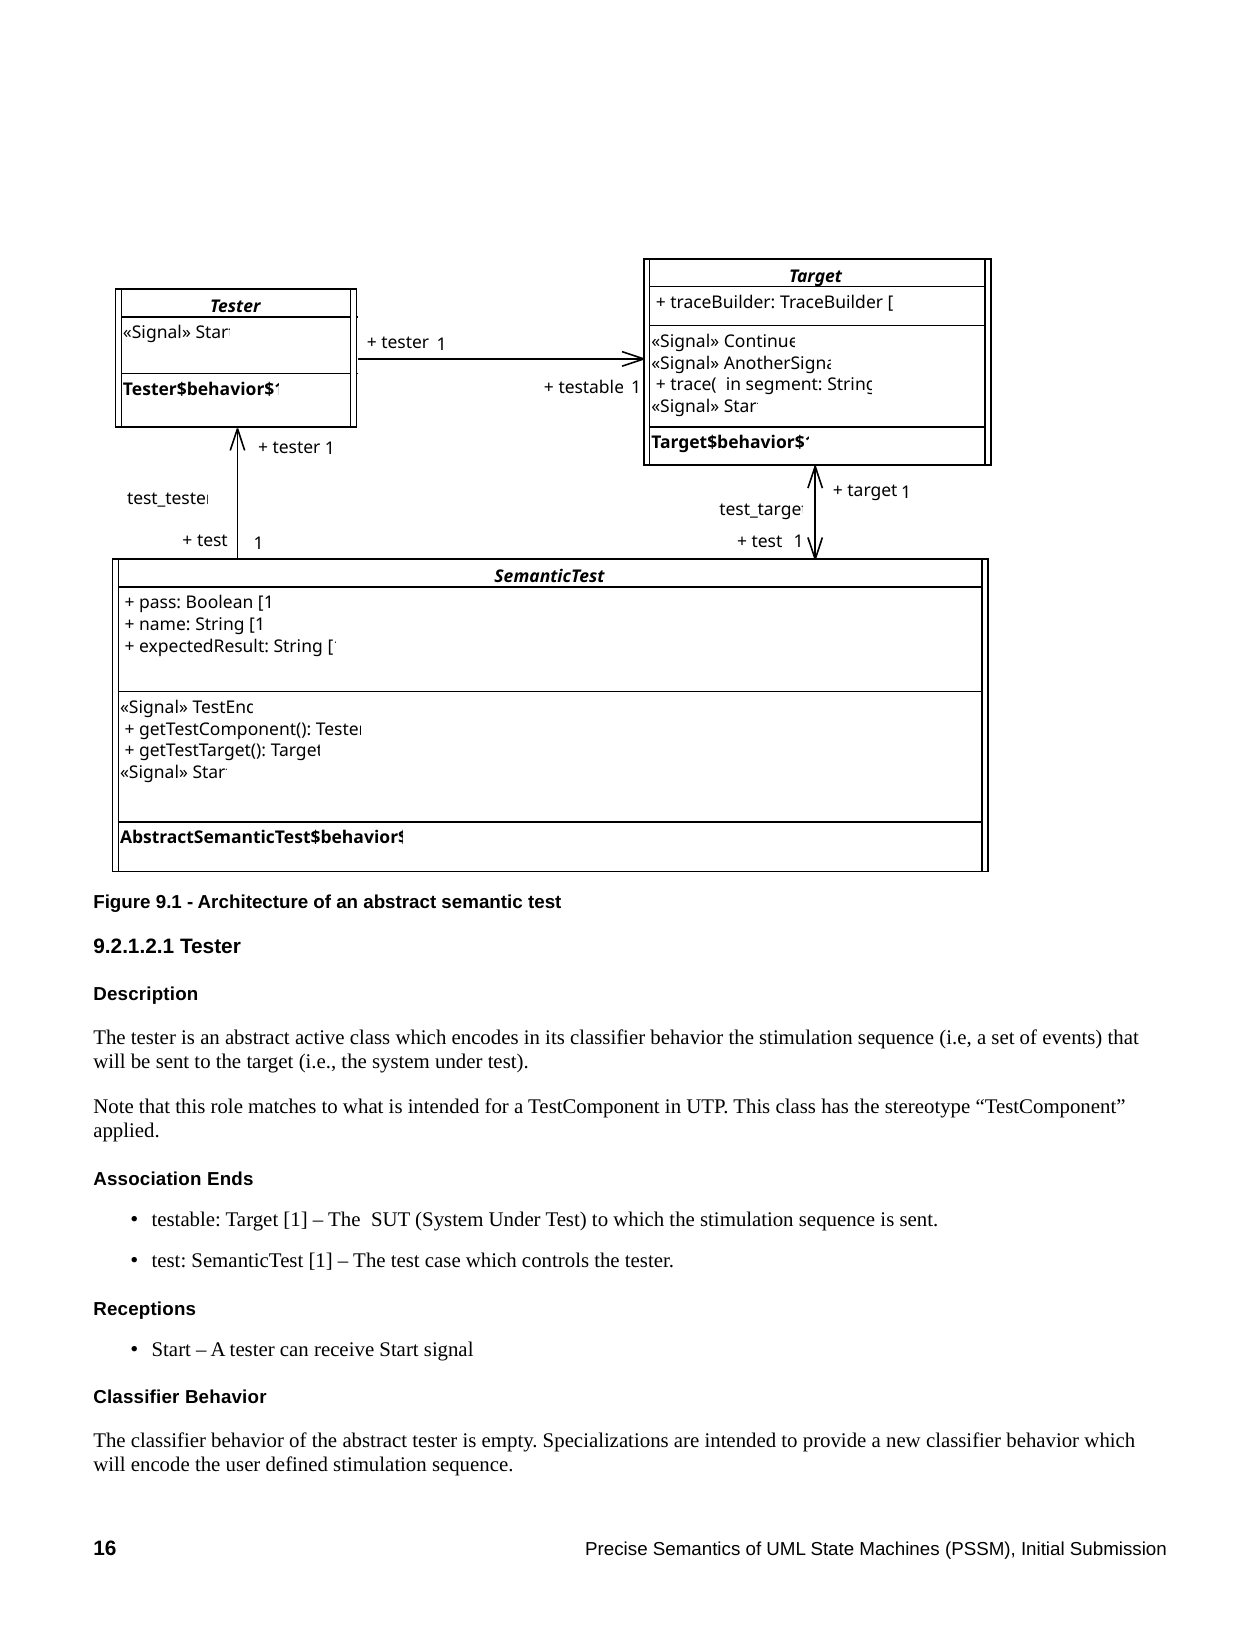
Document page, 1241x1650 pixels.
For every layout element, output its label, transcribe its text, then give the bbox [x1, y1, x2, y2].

list testable: Target [1] – The SUT (System Under Test) to which the stimulation sequence is sent. [131, 1206, 1164, 1231]
list test: SemanticTest [1] – The test case which controls the tester. [131, 1247, 1164, 1272]
text The classifier behavior of the abstract tester is empty. Specializations are intended to provide a new classifier behavior which will encode the user defined stimulation sequence. [93, 1428, 1164, 1476]
subtitle Classifier Behavior [93, 1386, 1164, 1407]
text Note that this role matches to what is intended for a TestComponent in UTP. This class has the stereotype “TestComponent” applied. [93, 1094, 1164, 1142]
subtitle Association Ends [93, 1167, 1164, 1189]
list Start – A tester can receive Start signal [131, 1336, 1164, 1361]
subtitle Tester [93, 231, 1164, 958]
subtitle Description [93, 983, 1164, 1004]
subtitle Receptions [93, 1297, 1164, 1319]
text Figure 9.1 - Architecture of an abstract semantic test [93, 243, 1007, 913]
text The tester is an abstract active class which encodes in its classifier behavior the stimulation sequence (i.e, a set of events) that will be sent to the target (i.e., the system under test). [93, 1025, 1164, 1073]
